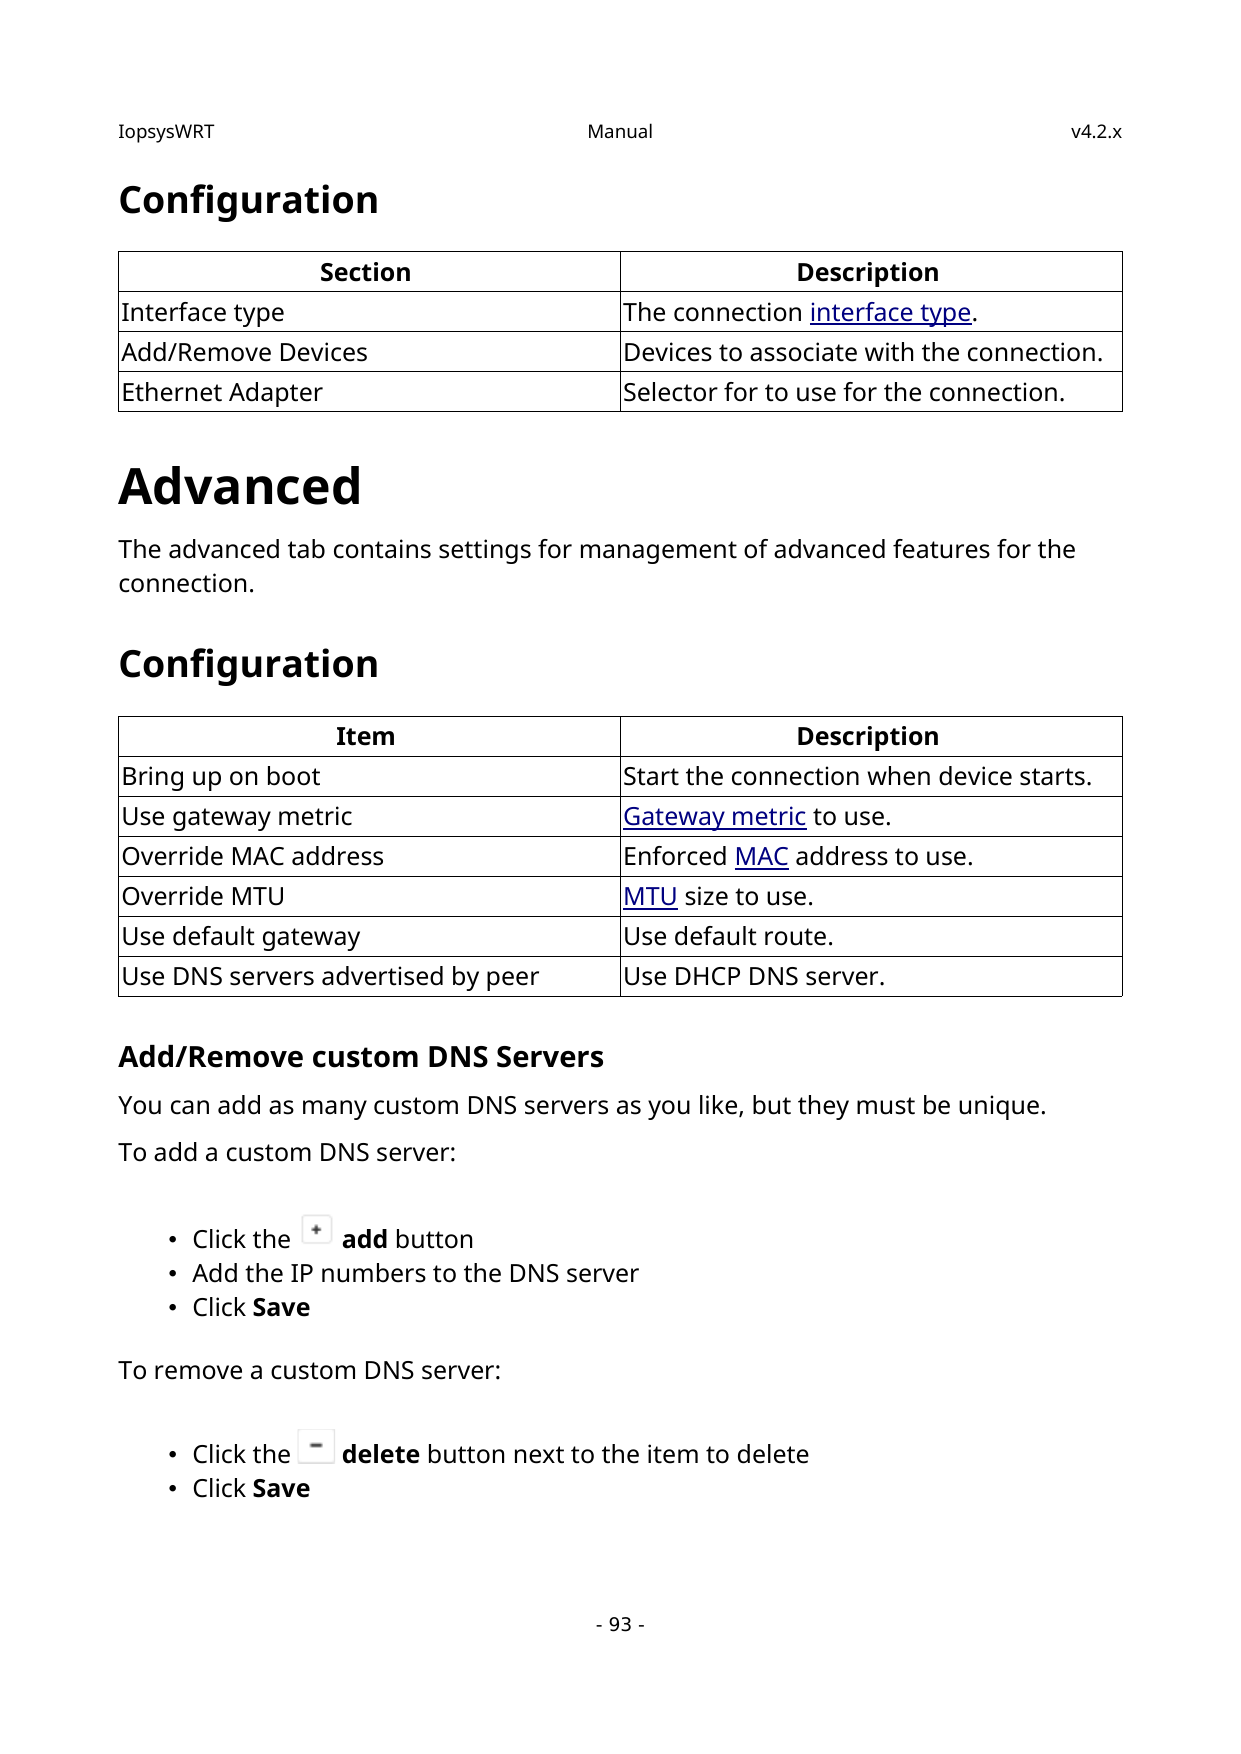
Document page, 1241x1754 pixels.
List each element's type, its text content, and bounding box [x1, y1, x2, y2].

table_cell MTU size to use. [621, 877, 1122, 916]
list Click Save [177, 1471, 1122, 1505]
table_cell Ethernet Adapter [119, 372, 620, 411]
table_cell Gateway metric to use. [621, 797, 1122, 836]
text The advanced tab contains settings for management of advanced features for the connection. [118, 532, 1122, 600]
text To add a custom DNS server: [118, 1134, 1122, 1169]
table_cell Override MTU [119, 877, 620, 916]
list Click Save [177, 1289, 1122, 1323]
table_cell Start the connection when device starts. [621, 757, 1122, 796]
subtitle Configuration [118, 638, 1122, 689]
table_cell Interface type [119, 292, 620, 331]
table_cell Bring up on boot [119, 757, 620, 796]
table_cell The connection interface type. [621, 292, 1122, 331]
list Add the IP numbers to the DNS server [177, 1255, 1122, 1289]
table_header Section [119, 252, 620, 291]
list Click the add button [177, 1222, 1122, 1255]
table_cell Devices to associate with the connection. [621, 332, 1122, 371]
table_cell Selector for to use for the connection. [621, 372, 1122, 411]
list Click the delete button next to the item to delete [177, 1429, 1122, 1471]
table_cell Use default route. [621, 917, 1122, 956]
table_cell Use default gateway [119, 917, 620, 956]
table_cell Use gateway metric [119, 797, 620, 836]
subtitle Add/Remove custom DNS Servers [118, 1036, 1122, 1076]
table_header Description [621, 252, 1122, 291]
picture [297, 1429, 336, 1464]
subtitle Configuration [118, 173, 1122, 224]
table_header Item [119, 717, 620, 756]
text To remove a custom DNS server: [118, 1353, 1122, 1387]
table_cell Override MAC address [119, 837, 620, 876]
table_cell Enforced MAC address to use. [621, 837, 1122, 876]
table_cell Use DNS servers advertised by peer [119, 957, 620, 996]
text You can add as many custom DNS servers as you like, but they must be unique. [118, 1088, 1122, 1122]
table_cell Add/Remove Devices [119, 332, 620, 371]
subtitle Advanced [118, 451, 1122, 519]
table_cell Use DHCP DNS server. [621, 957, 1122, 996]
table_header Description [621, 717, 1122, 756]
picture [297, 1210, 336, 1249]
